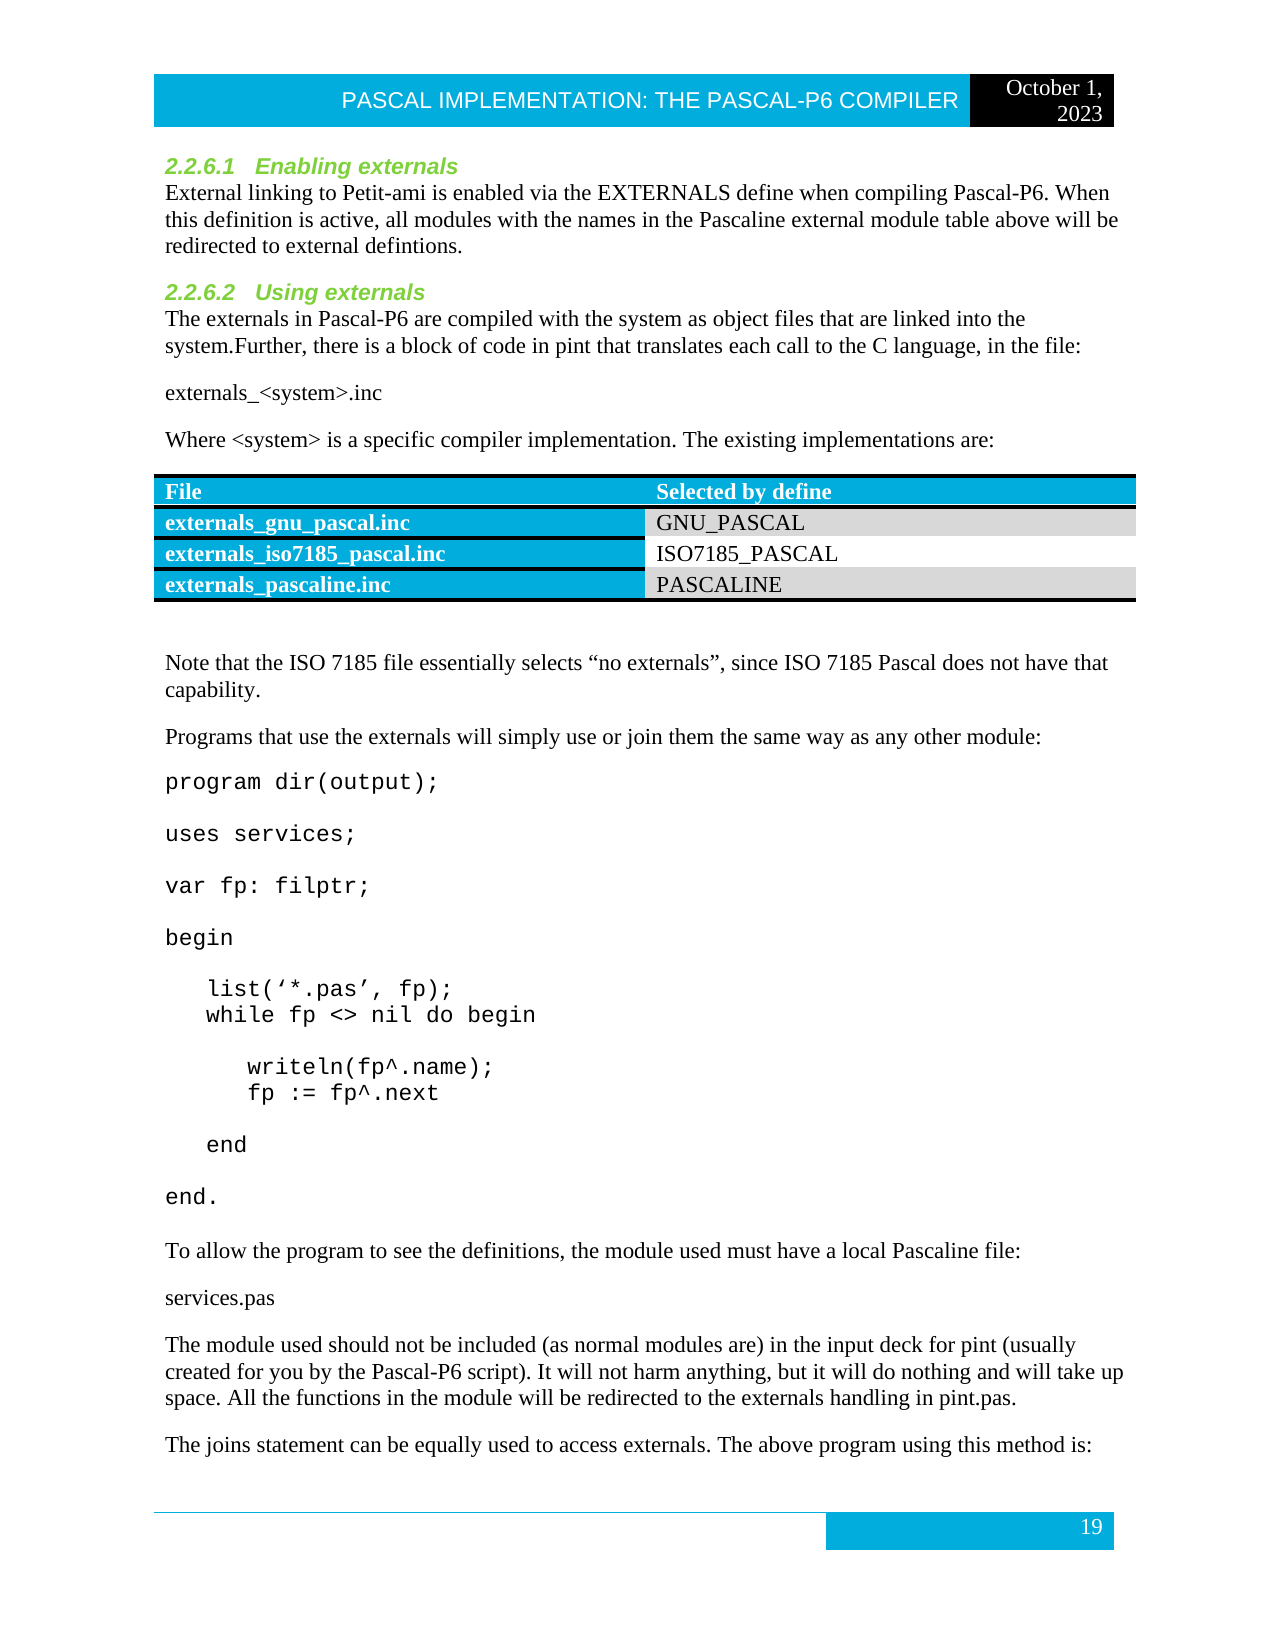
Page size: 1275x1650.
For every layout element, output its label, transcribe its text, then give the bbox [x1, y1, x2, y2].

table_cell GNU_PASCAL [645, 509, 1136, 536]
text Note that the ISO 7185 file essentially selects “no externals”, since ISO 7185 Pascal does not have that capability. [165, 649, 1125, 702]
text writeln(fp^.name); [165, 1056, 1125, 1081]
text uses services; [165, 822, 1125, 848]
text program dir(output); [165, 770, 1125, 796]
text end. [165, 1185, 1125, 1211]
subtitle Enabling externals [165, 153, 1125, 179]
text services.pas [165, 1284, 1125, 1311]
text end [165, 1133, 1125, 1159]
text External linking to Petit-ami is enabled via the EXTERNALS define when compiling Pascal-P6. When this definition is active, all modules with the names in the Pascaline external module table above will be redirected to external defintions. [165, 179, 1125, 258]
text externals_<system>.inc [165, 379, 1125, 405]
table_header Selected by define [645, 478, 1136, 504]
text var fp: filptr; [165, 874, 1125, 900]
text while fp <> nil do begin [165, 1004, 1125, 1029]
subtitle Using externals [165, 279, 1125, 306]
table_cell ISO7185_PASCAL [645, 536, 1136, 567]
text To allow the program to see the definitions, the module used must have a local Pascaline file: [165, 1237, 1125, 1263]
table_cell externals_gnu_pascal.inc [154, 509, 645, 536]
text The externals in Pascal-P6 are compiled with the system as object files that are linked into the system.Further, there is a block of code in pint that translates each call to the C language, in the file: [165, 306, 1125, 358]
text begin [165, 926, 1125, 952]
text Where <system> is a specific compiler implementation. The existing implementations are: [165, 426, 1125, 453]
text fp := fp^.next [165, 1081, 1125, 1107]
table_cell externals_iso7185_pascal.inc [154, 540, 645, 567]
table_cell externals_pascaline.inc [154, 571, 645, 598]
text The joins statement can be equally used to access externals. The above program using this method is: [165, 1431, 1125, 1458]
text The module used should not be included (as normal modules are) in the input deck for pint (usually created for you by the Pascal-P6 script). It will not harm anything, but it will do nothing and will take up space. All the functions in the module will be redirected to the externals handling in pint.pas. [165, 1331, 1125, 1411]
text list(‘*.pas’, fp); [165, 978, 1125, 1004]
table_cell PASCALINE [645, 567, 1136, 598]
text Programs that use the externals will simply use or join them the same way as any other module: [165, 723, 1125, 749]
table_header File [154, 478, 645, 504]
